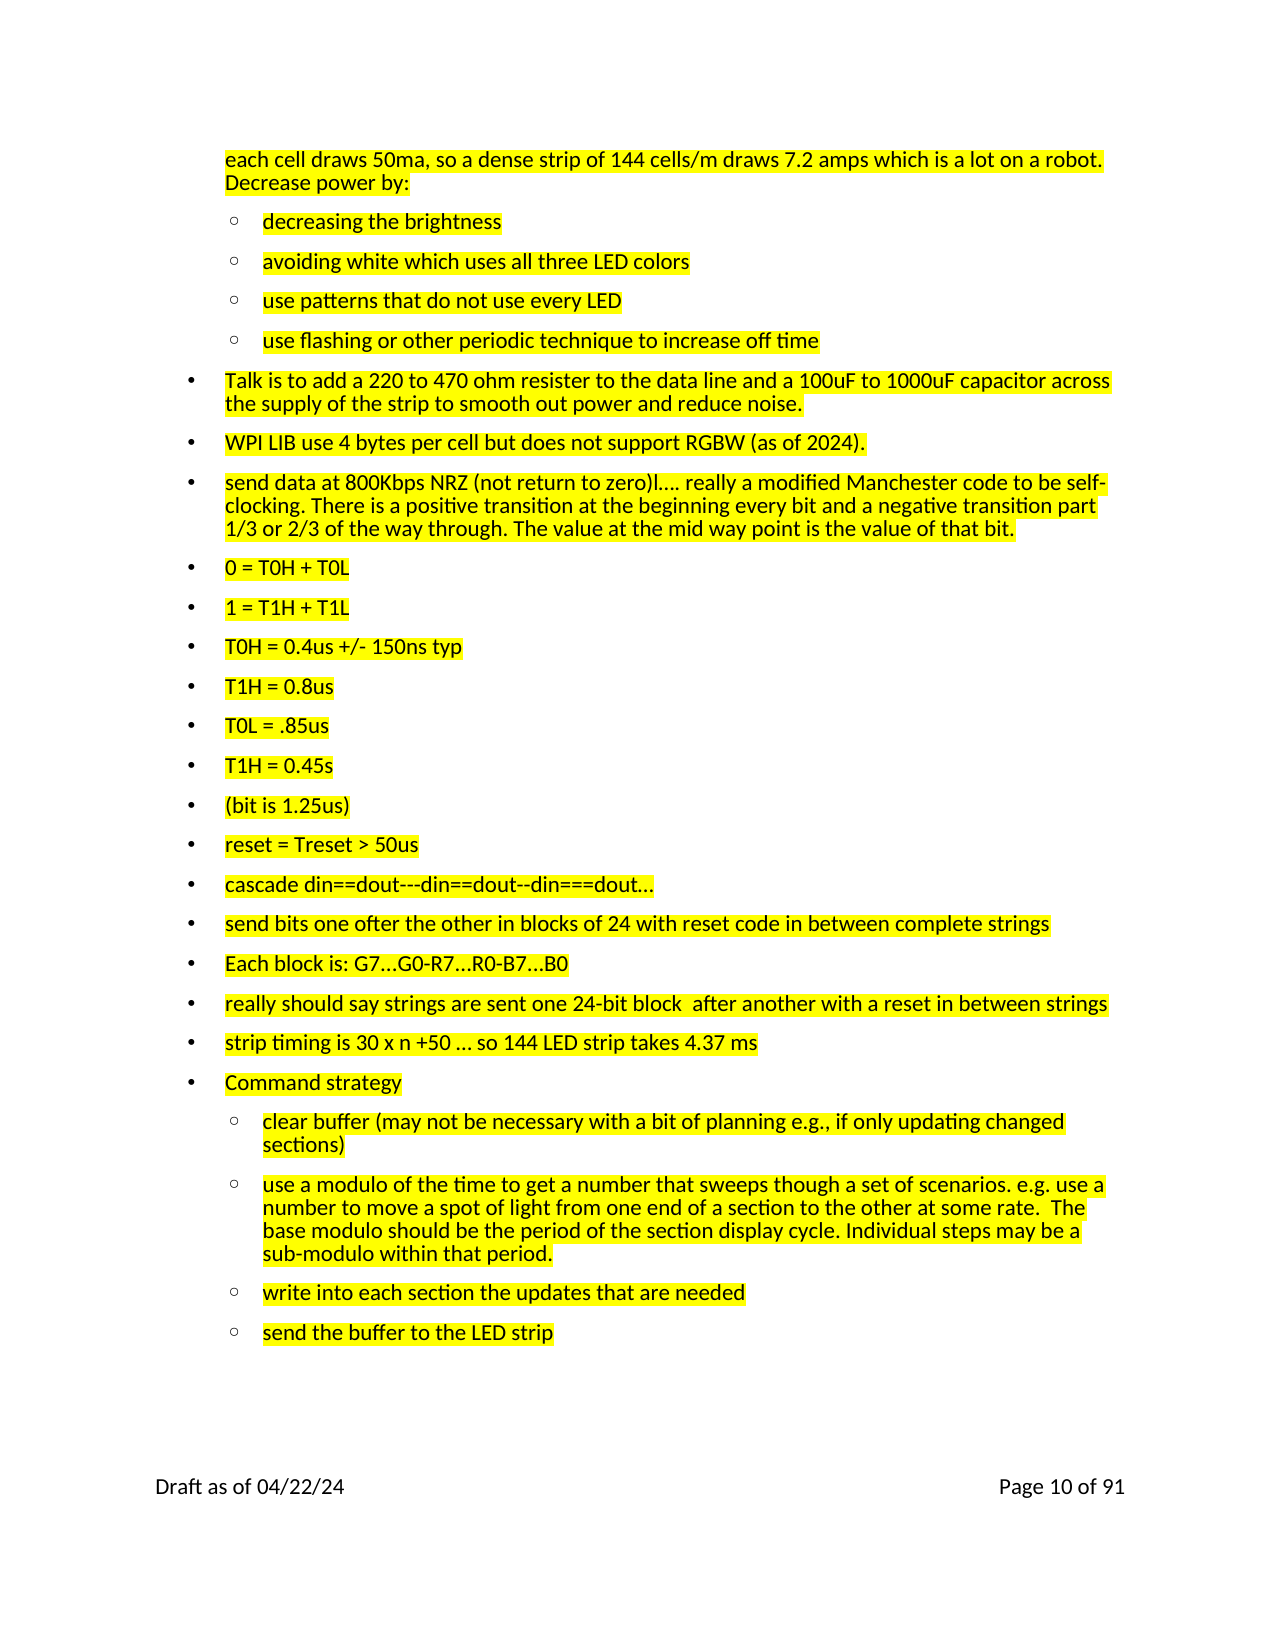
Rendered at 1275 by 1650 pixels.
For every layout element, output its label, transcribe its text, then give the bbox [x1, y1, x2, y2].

list Each block is: G7...G0-R7...R0-B7...B0 [187, 954, 1125, 977]
list 0 = T0H + T0L [187, 558, 1125, 581]
list strip timing is 30 x n +50 … so 144 LED strip takes 4.37 ms [187, 1033, 1125, 1056]
list Command strategy [187, 1073, 1125, 1096]
list decreasing the brightness [225, 212, 1125, 235]
list use a modulo of the time to get a number that sweeps though a set of scenarios. e.g. use a number to move a spot of light from one end of a section to the other at some rate. The base modulo should be the period of the section display cycle. Individual steps may be a sub-modulo within that period. [225, 1175, 1125, 1267]
list really should say strings are sent one 24-bit block after another with a reset in between strings [187, 994, 1125, 1017]
list use flashing or other periodic technique to increase off time [225, 331, 1125, 354]
list T0L = .85us [187, 717, 1125, 739]
list T1H = 0.45s [187, 756, 1125, 779]
list WPI LIB use 4 bytes per cell but does not support RGBW (as of 2024). [187, 433, 1125, 456]
list use patterns that do not use every LED [225, 292, 1125, 314]
list 1 = T1H + T1L [187, 598, 1125, 621]
list clear buffer (may not be necessary with a bit of planning e.g., if only updating changed sections) [225, 1112, 1125, 1158]
list send data at 800Kbps NRZ (not return to zero)l…. really a modified Manchester code to be self-clocking. There is a positive transition at the beginning every bit and a negative transition part 1/3 or 2/3 of the way through. The value at the mid way point is the value of that bit. [187, 473, 1125, 542]
list write into each section the updates that are needed [225, 1283, 1125, 1306]
list cascade din==dout---din==dout--din===dout… [187, 875, 1125, 898]
list T0H = 0.4us +/- 150ns typ [187, 637, 1125, 660]
list avoiding white which uses all three LED colors [225, 252, 1125, 275]
list T1H = 0.8us [187, 677, 1125, 700]
list send the buffer to the LED strip [225, 1323, 1125, 1346]
list each cell draws 50ma, so a dense strip of 144 cells/m draws 7.2 amps which is a lot on a robot. Decrease power by: [187, 150, 1125, 196]
list send bits one ofter the other in blocks of 24 with reset code in between complete strings [187, 914, 1125, 937]
list Talk is to add a 220 to 470 ohm resister to the data line and a 100uF to 1000uF capacitor across the supply of the strip to smooth out power and reduce noise. [187, 371, 1125, 417]
list reset = Treset > 50us [187, 835, 1125, 858]
list (bit is 1.25us) [187, 796, 1125, 819]
